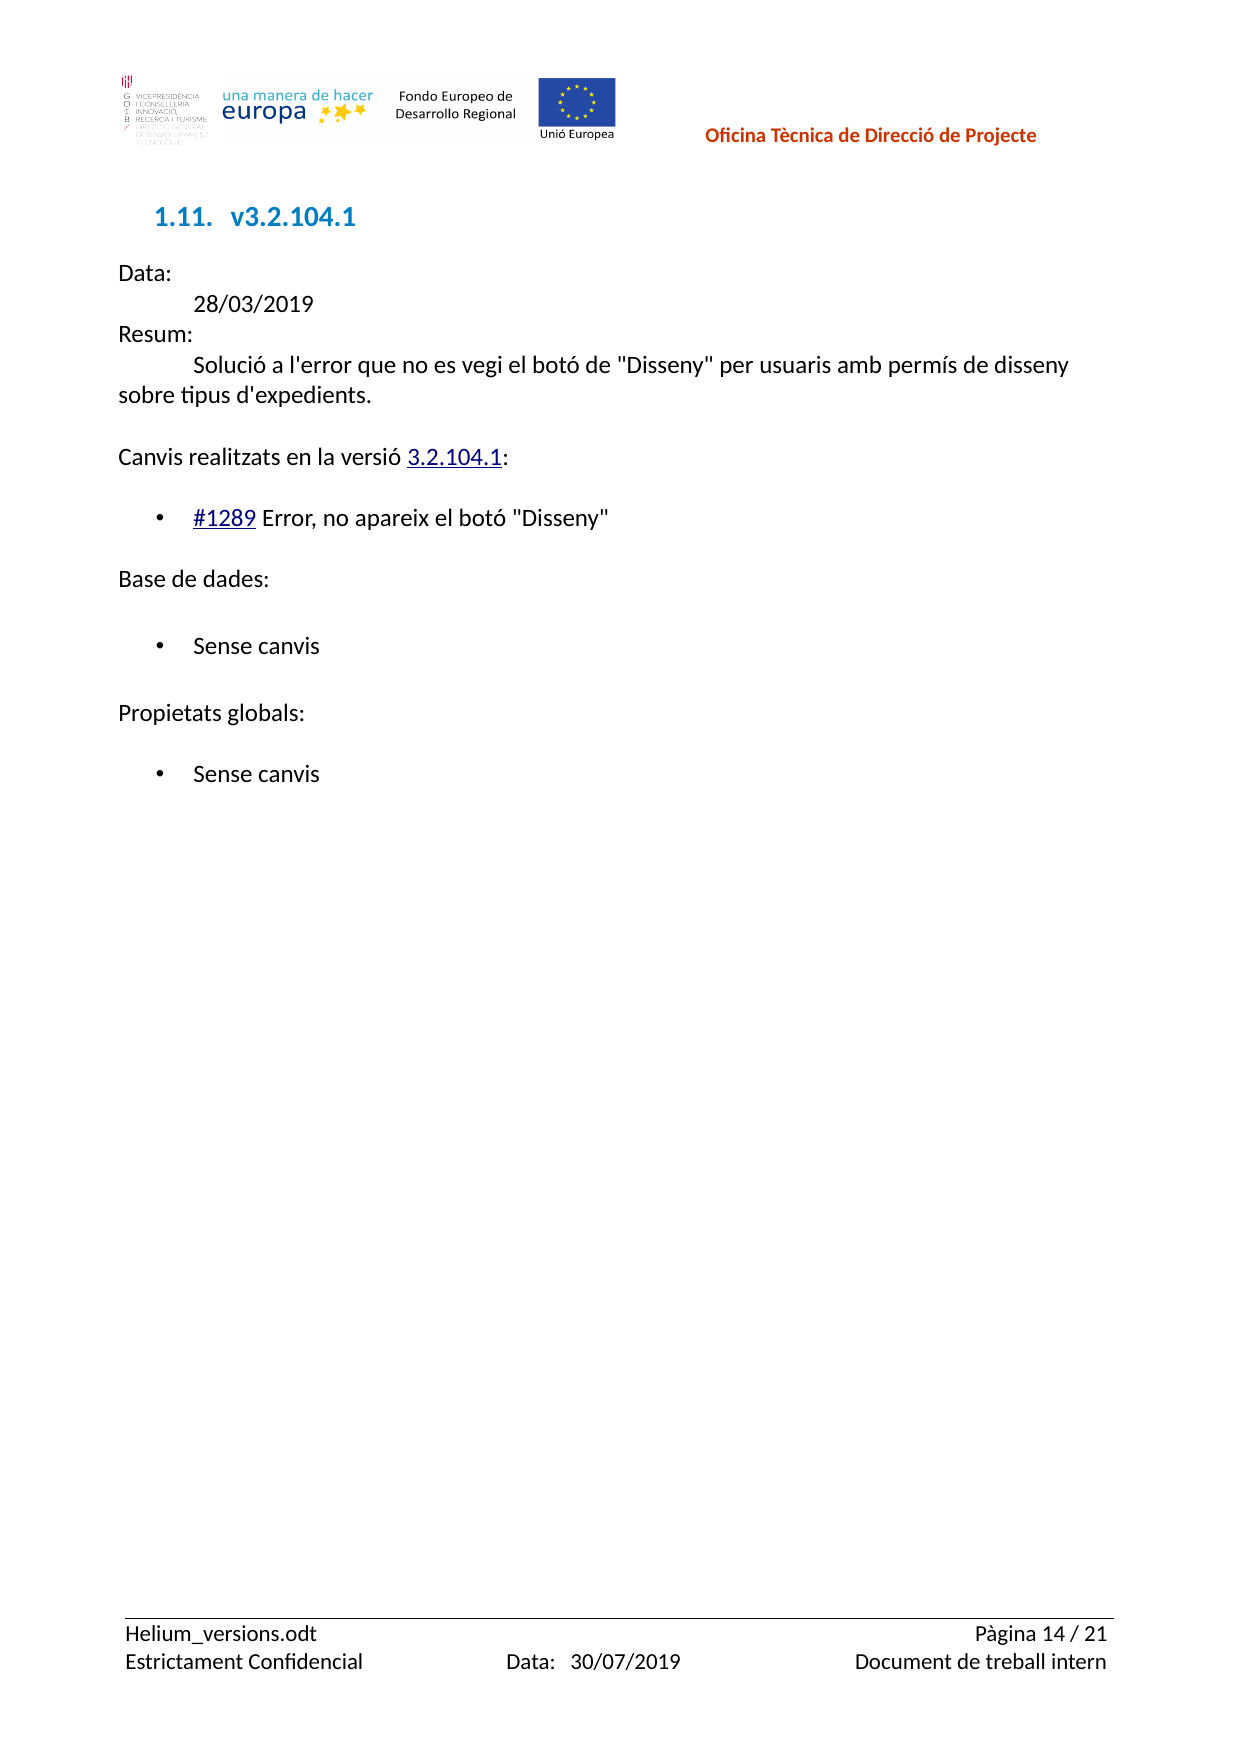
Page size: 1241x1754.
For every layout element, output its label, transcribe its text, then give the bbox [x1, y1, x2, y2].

text Canvis realitzats en la versió 3.2.104.1: [118, 441, 1122, 471]
list Sense canvis [156, 758, 1122, 788]
picture [118, 73, 213, 147]
text Resum: [118, 319, 1122, 349]
list Sense canvis [156, 630, 1122, 660]
subtitle v3.2.104.1 [153, 198, 1122, 234]
text 28/03/2019 [118, 288, 1122, 319]
picture [219, 73, 621, 147]
list #1289 Error, no apareix el botó "Disseny" [156, 502, 1122, 532]
text Base de dades: [118, 563, 1122, 593]
text Solució a l'error que no es vegi el botó de "Disseny" per usuaris amb permís de disseny sobre tipus d'expedients. [118, 349, 1122, 410]
text Propietats globals: [118, 697, 1122, 727]
text Data: [118, 258, 1122, 288]
